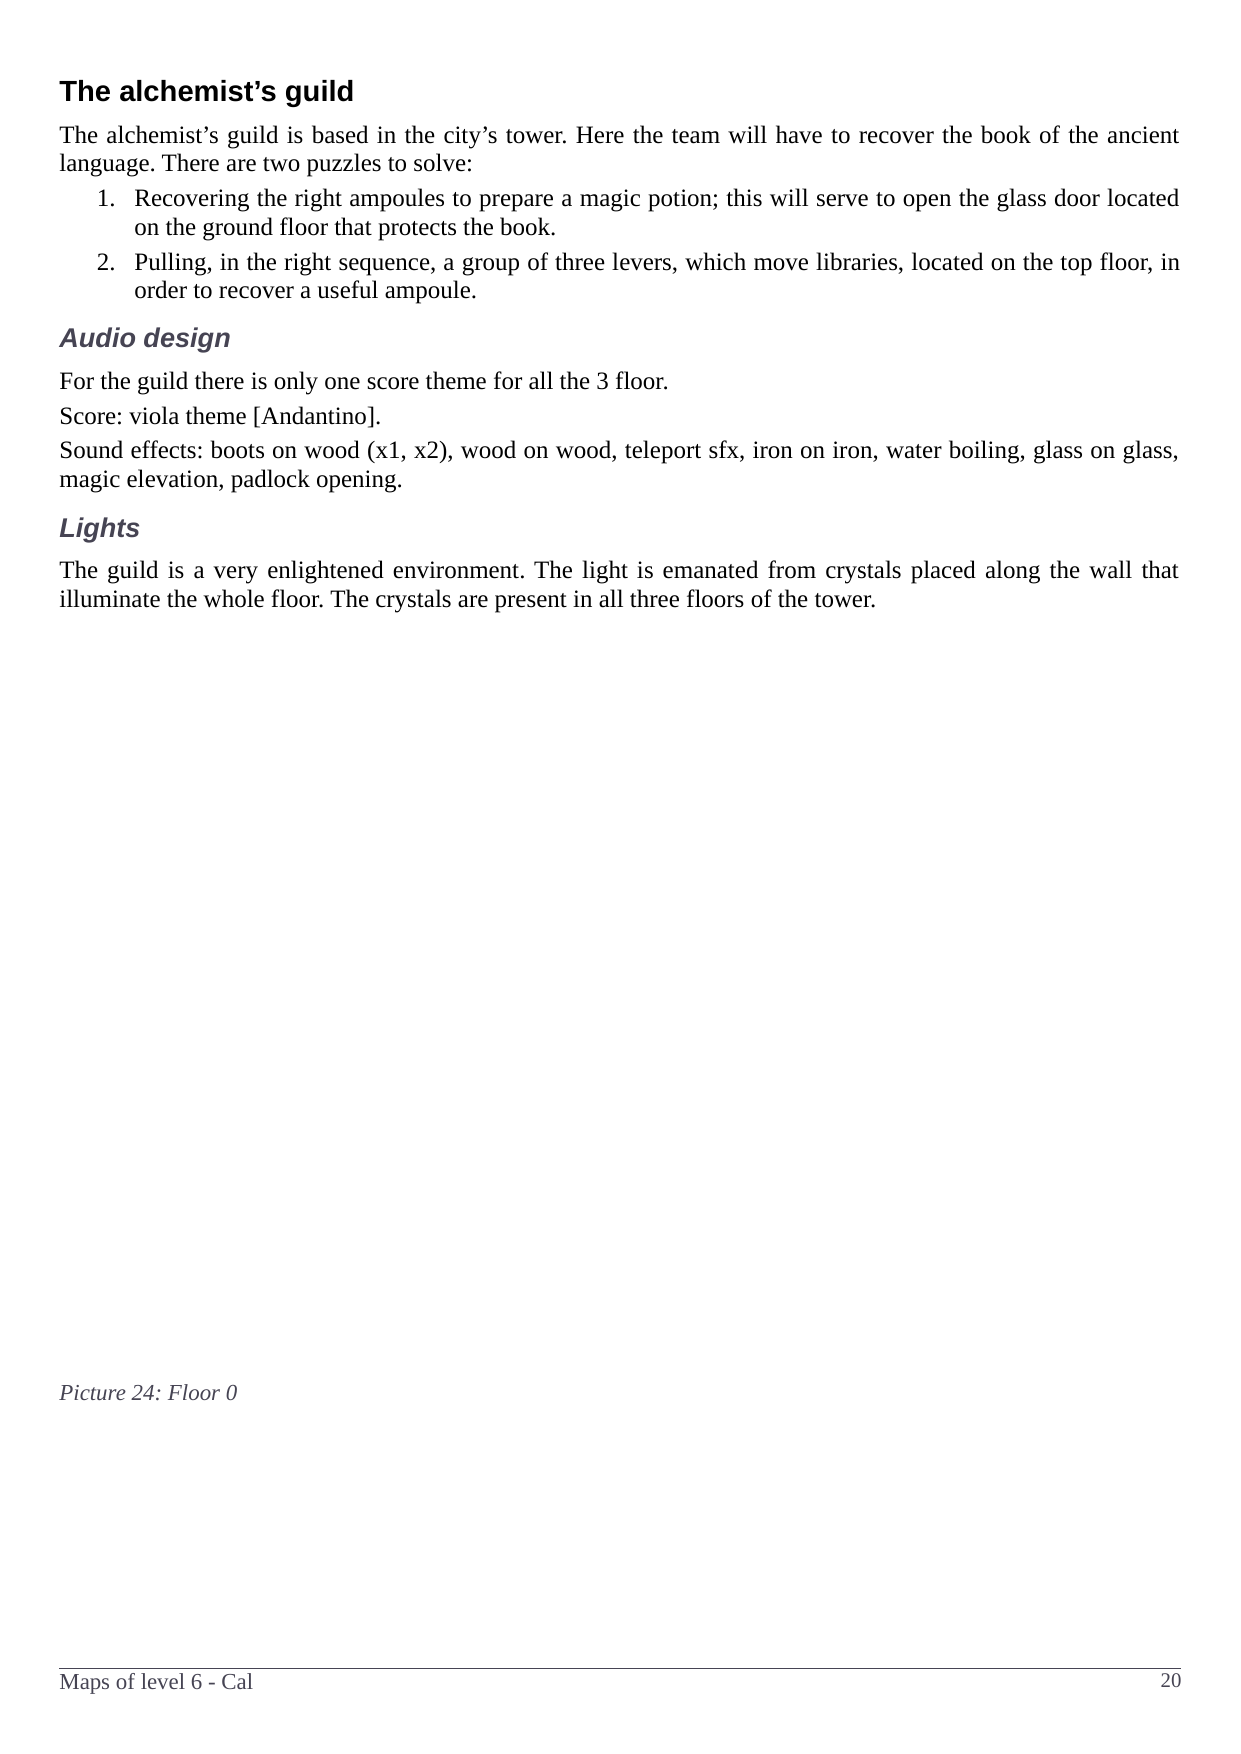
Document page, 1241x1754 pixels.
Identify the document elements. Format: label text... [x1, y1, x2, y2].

subtitle Audio design [59, 322, 1181, 354]
list Pulling, in the right sequence, a group of three levers, which move libraries, located on the top floor, in order to recover a useful ampoule. [97, 247, 1181, 304]
text Score: viola theme [Andantino]. [59, 401, 1181, 430]
text The guild is a very enlightened environment. The light is emanated from crystals placed along the wall that illuminate the whole floor. The crystals are present in all three floors of the tower. [59, 555, 1181, 613]
list Recovering the right ampoules to prepare a magic potion; this will serve to open the glass door located on the ground floor that protects the book. [97, 183, 1181, 241]
text The alchemist’s guild is based in the city’s tower. Here the team will have to recover the book of the ancient language. There are two puzzles to solve: [59, 120, 1181, 177]
subtitle The alchemist’s guild [59, 74, 1181, 107]
subtitle Lights [59, 512, 1181, 543]
table_header [64, 1386, 70, 1393]
text Sound effects: boots on wood (x1, x2), wood on wood, teleport sfx, iron on iron, water boiling, glass on glass, magic elevation, padlock opening. [59, 436, 1181, 493]
table_header [59, 619, 1181, 1412]
text For the guild there is only one score theme for all the 3 floor. [59, 366, 1181, 395]
